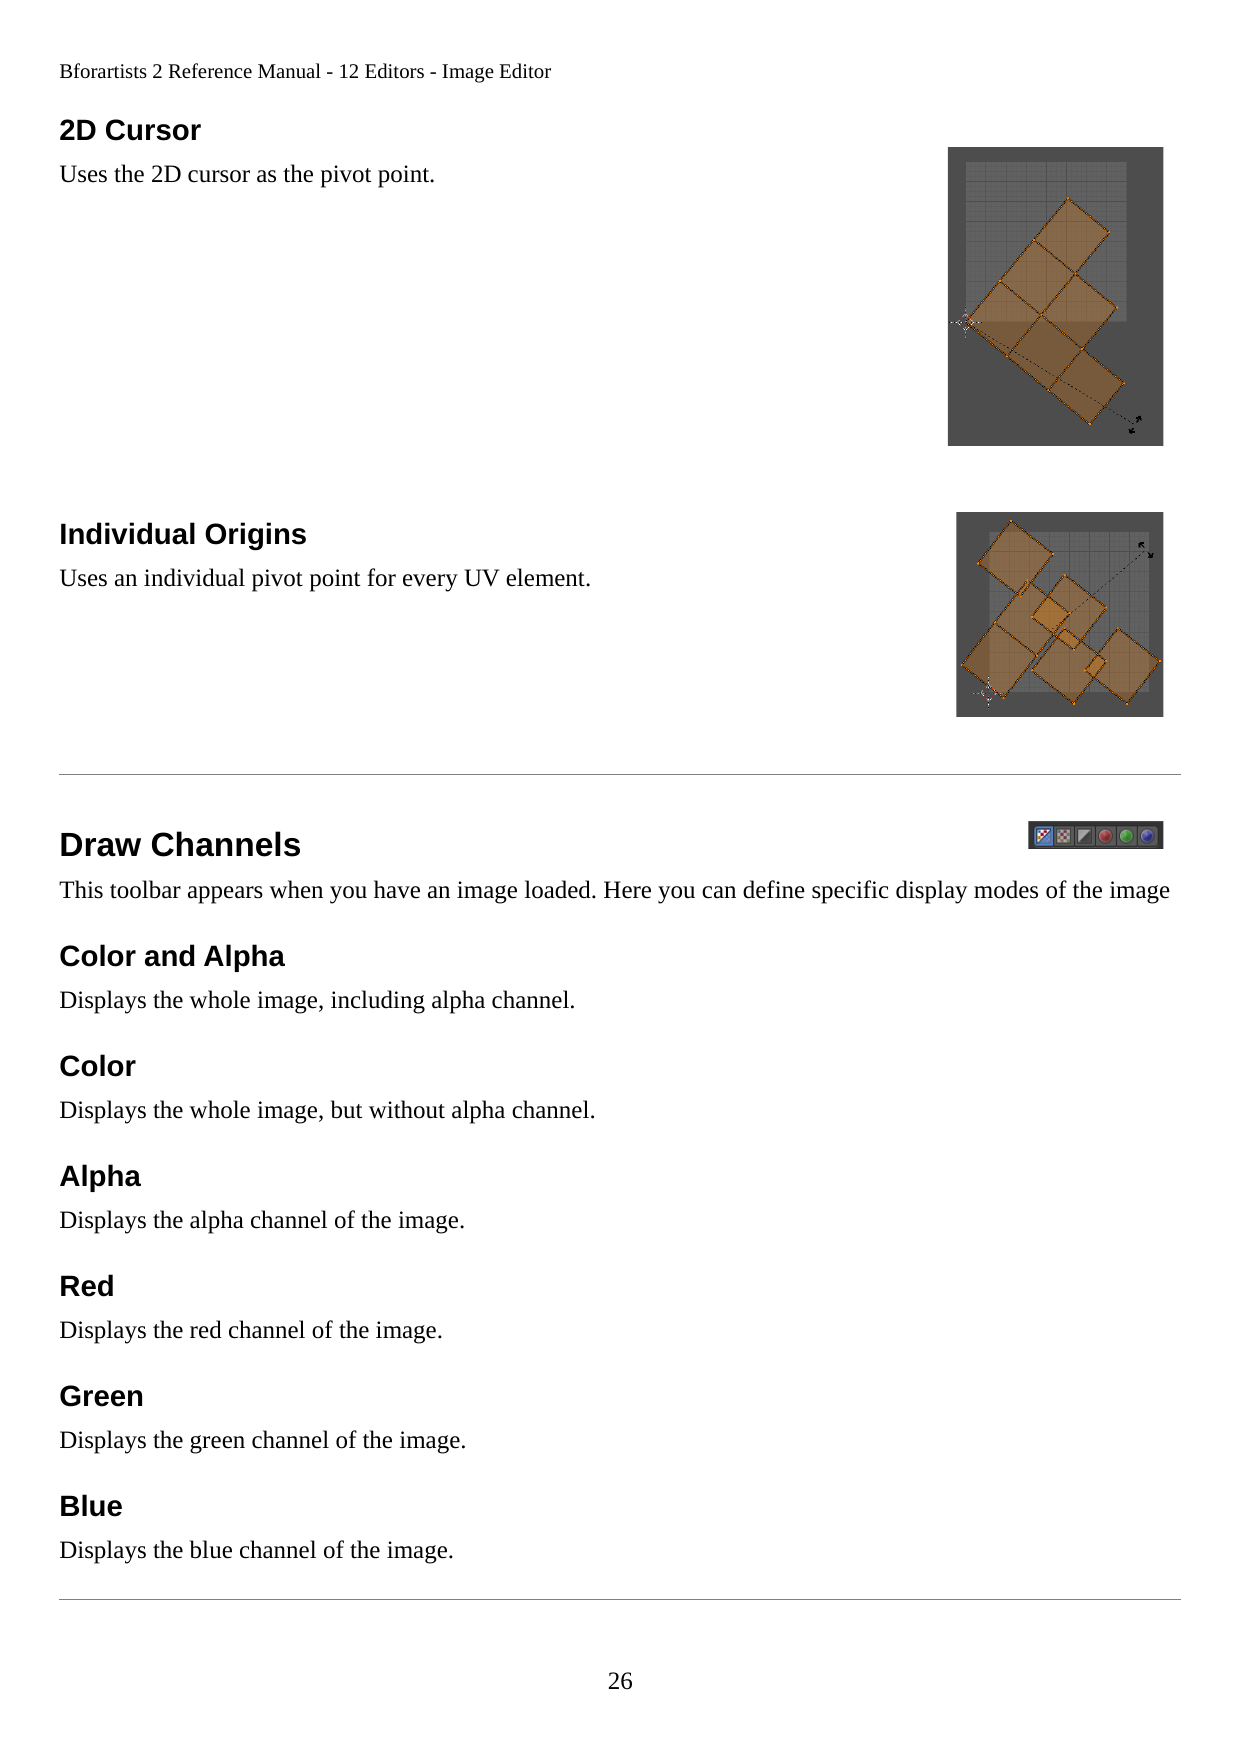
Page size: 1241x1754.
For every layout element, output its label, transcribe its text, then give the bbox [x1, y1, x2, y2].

text Displays the green channel of the image. [59, 1425, 1181, 1454]
text Displays the whole image, but without alpha channel. [59, 1095, 1181, 1124]
text Displays the alpha channel of the image. [59, 1205, 1181, 1234]
subtitle Draw Channels [59, 824, 1181, 863]
picture [956, 512, 1164, 717]
subtitle Color and Alpha [59, 939, 1181, 973]
picture [1028, 821, 1164, 849]
subtitle Individual Origins [59, 517, 956, 551]
text This toolbar appears when you have an image loaded. Here you can define specific display modes of the image [59, 876, 1181, 904]
subtitle Red [59, 1269, 1181, 1303]
picture [947, 147, 1164, 446]
subtitle Green [59, 1379, 1181, 1412]
subtitle [1164, 517, 1181, 551]
subtitle Color [59, 1049, 1181, 1083]
subtitle 2D Cursor [59, 113, 1181, 146]
text Uses the 2D cursor as the pivot point. [59, 159, 947, 188]
text Displays the blue channel of the image. [59, 1535, 1181, 1564]
text Displays the whole image, including alpha channel. [59, 985, 1181, 1014]
text Displays the red channel of the image. [59, 1315, 1181, 1344]
text Uses an individual pivot point for every UV element. [59, 563, 956, 592]
subtitle Alpha [59, 1159, 1181, 1193]
subtitle Blue [59, 1489, 1181, 1522]
